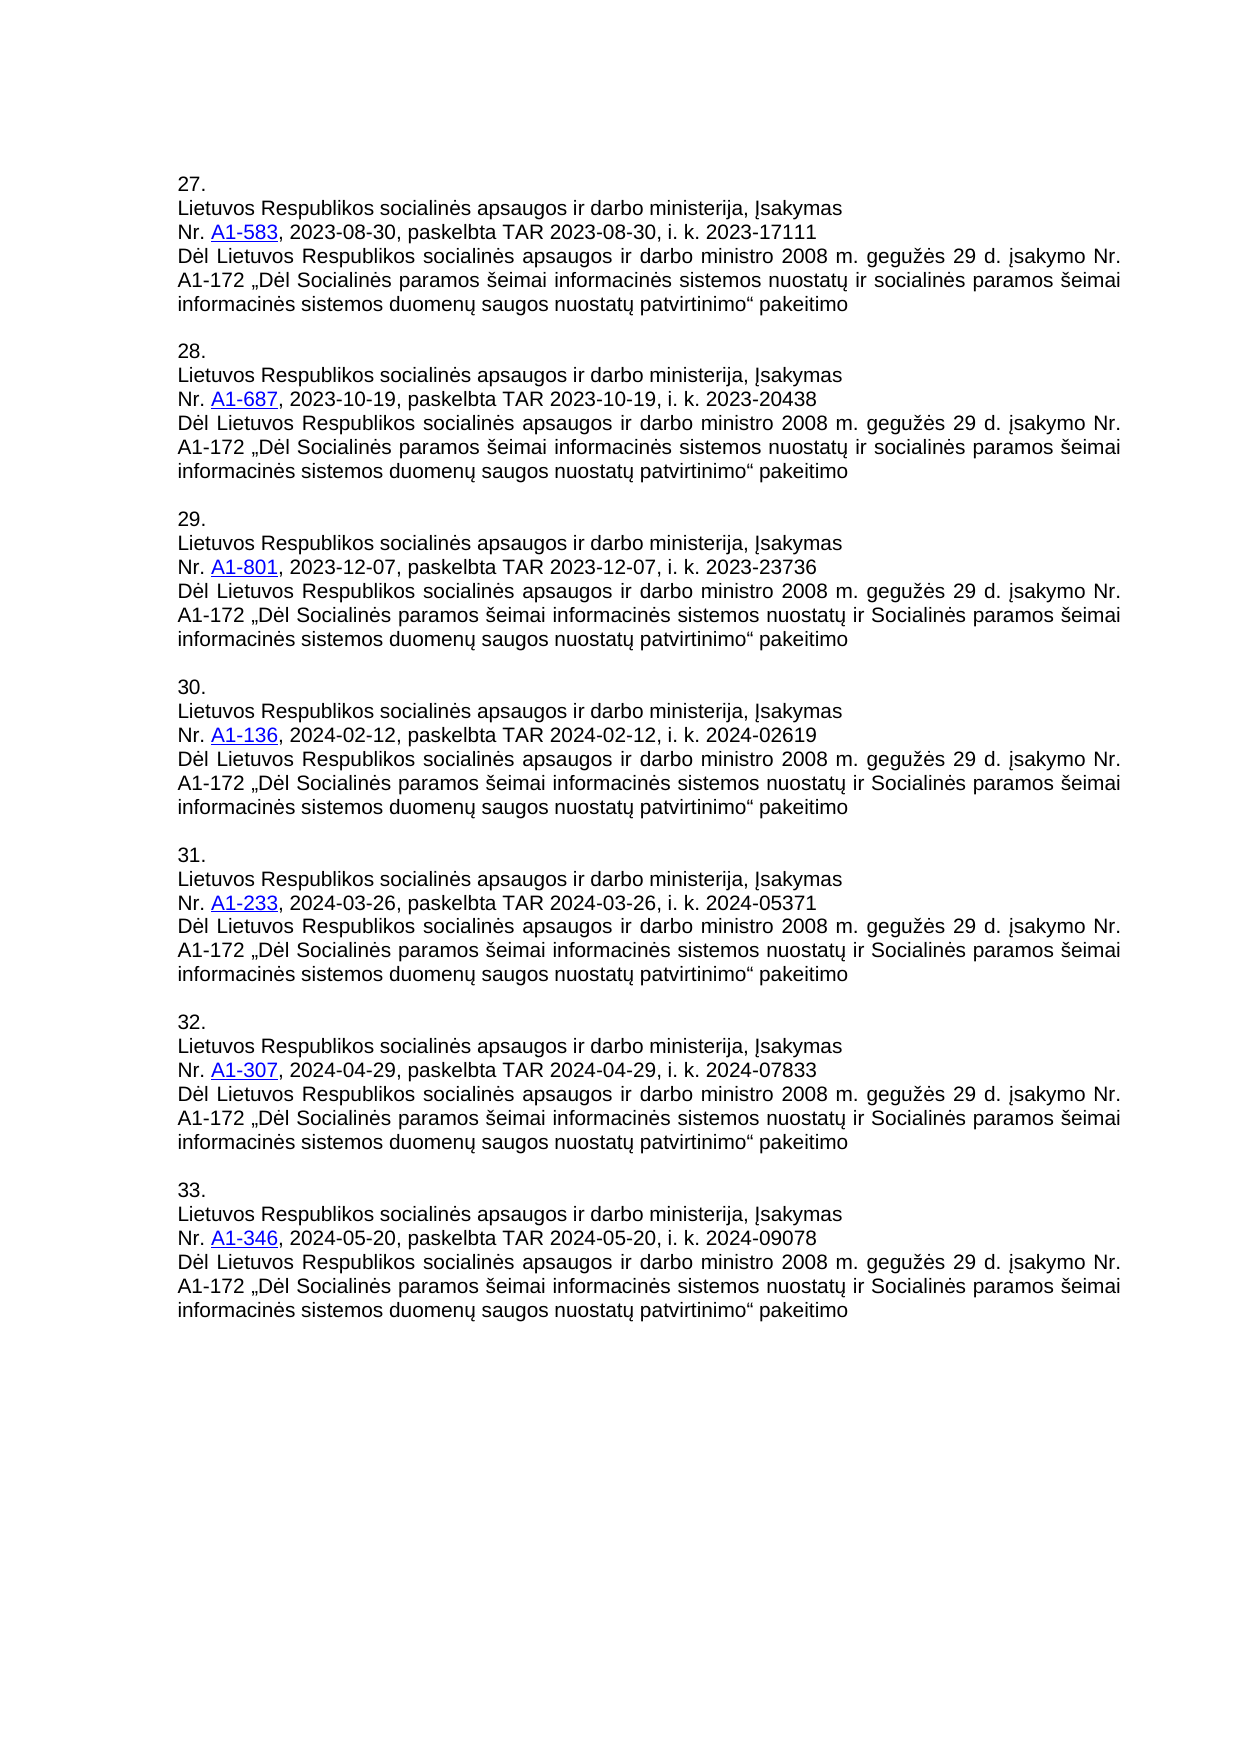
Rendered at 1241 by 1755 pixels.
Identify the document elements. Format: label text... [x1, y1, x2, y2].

text Lietuvos Respublikos socialinės apsaugos ir darbo ministerija, Įsakymas [177, 699, 1122, 723]
text 28. [177, 339, 1122, 363]
text Dėl Lietuvos Respublikos socialinės apsaugos ir darbo ministro 2008 m. gegužės 29 d. įsakymo Nr. A1-172 „Dėl Socialinės paramos šeimai informacinės sistemos nuostatų ir Socialinės paramos šeimai informacinės sistemos duomenų saugos nuostatų patvirtinimo“ pakeitimo [177, 579, 1122, 651]
text Dėl Lietuvos Respublikos socialinės apsaugos ir darbo ministro 2008 m. gegužės 29 d. įsakymo Nr. A1-172 „Dėl Socialinės paramos šeimai informacinės sistemos nuostatų ir socialinės paramos šeimai informacinės sistemos duomenų saugos nuostatų patvirtinimo“ pakeitimo [177, 243, 1122, 315]
text Dėl Lietuvos Respublikos socialinės apsaugos ir darbo ministro 2008 m. gegužės 29 d. įsakymo Nr. A1-172 „Dėl Socialinės paramos šeimai informacinės sistemos nuostatų ir Socialinės paramos šeimai informacinės sistemos duomenų saugos nuostatų patvirtinimo“ pakeitimo [177, 1082, 1122, 1154]
text 31. [177, 842, 1122, 866]
text Dėl Lietuvos Respublikos socialinės apsaugos ir darbo ministro 2008 m. gegužės 29 d. įsakymo Nr. A1-172 „Dėl Socialinės paramos šeimai informacinės sistemos nuostatų ir Socialinės paramos šeimai informacinės sistemos duomenų saugos nuostatų patvirtinimo“ pakeitimo [177, 1250, 1122, 1322]
text Nr. A1-307, 2024-04-29, paskelbta TAR 2024-04-29, i. k. 2024-07833 [177, 1058, 1122, 1082]
text Dėl Lietuvos Respublikos socialinės apsaugos ir darbo ministro 2008 m. gegužės 29 d. įsakymo Nr. A1-172 „Dėl Socialinės paramos šeimai informacinės sistemos nuostatų ir Socialinės paramos šeimai informacinės sistemos duomenų saugos nuostatų patvirtinimo“ pakeitimo [177, 914, 1122, 986]
text Dėl Lietuvos Respublikos socialinės apsaugos ir darbo ministro 2008 m. gegužės 29 d. įsakymo Nr. A1-172 „Dėl Socialinės paramos šeimai informacinės sistemos nuostatų ir Socialinės paramos šeimai informacinės sistemos duomenų saugos nuostatų patvirtinimo“ pakeitimo [177, 747, 1122, 818]
text 30. [177, 675, 1122, 699]
text Lietuvos Respublikos socialinės apsaugos ir darbo ministerija, Įsakymas [177, 363, 1122, 387]
text 32. [177, 1010, 1122, 1034]
text Nr. A1-233, 2024-03-26, paskelbta TAR 2024-03-26, i. k. 2024-05371 [177, 890, 1122, 914]
text 27. [177, 172, 1122, 196]
text Nr. A1-136, 2024-02-12, paskelbta TAR 2024-02-12, i. k. 2024-02619 [177, 723, 1122, 747]
text Lietuvos Respublikos socialinės apsaugos ir darbo ministerija, Įsakymas [177, 866, 1122, 890]
text Lietuvos Respublikos socialinės apsaugos ir darbo ministerija, Įsakymas [177, 1202, 1122, 1226]
text 29. [177, 507, 1122, 531]
text Nr. A1-687, 2023-10-19, paskelbta TAR 2023-10-19, i. k. 2023-20438 [177, 387, 1122, 411]
text 33. [177, 1178, 1122, 1202]
text Lietuvos Respublikos socialinės apsaugos ir darbo ministerija, Įsakymas [177, 531, 1122, 555]
text Lietuvos Respublikos socialinės apsaugos ir darbo ministerija, Įsakymas [177, 196, 1122, 219]
text Nr. A1-583, 2023-08-30, paskelbta TAR 2023-08-30, i. k. 2023-17111 [177, 219, 1122, 243]
text Nr. A1-346, 2024-05-20, paskelbta TAR 2024-05-20, i. k. 2024-09078 [177, 1226, 1122, 1250]
text Nr. A1-801, 2023-12-07, paskelbta TAR 2023-12-07, i. k. 2023-23736 [177, 555, 1122, 579]
text Lietuvos Respublikos socialinės apsaugos ir darbo ministerija, Įsakymas [177, 1034, 1122, 1058]
text Dėl Lietuvos Respublikos socialinės apsaugos ir darbo ministro 2008 m. gegužės 29 d. įsakymo Nr. A1-172 „Dėl Socialinės paramos šeimai informacinės sistemos nuostatų ir socialinės paramos šeimai informacinės sistemos duomenų saugos nuostatų patvirtinimo“ pakeitimo [177, 411, 1122, 483]
